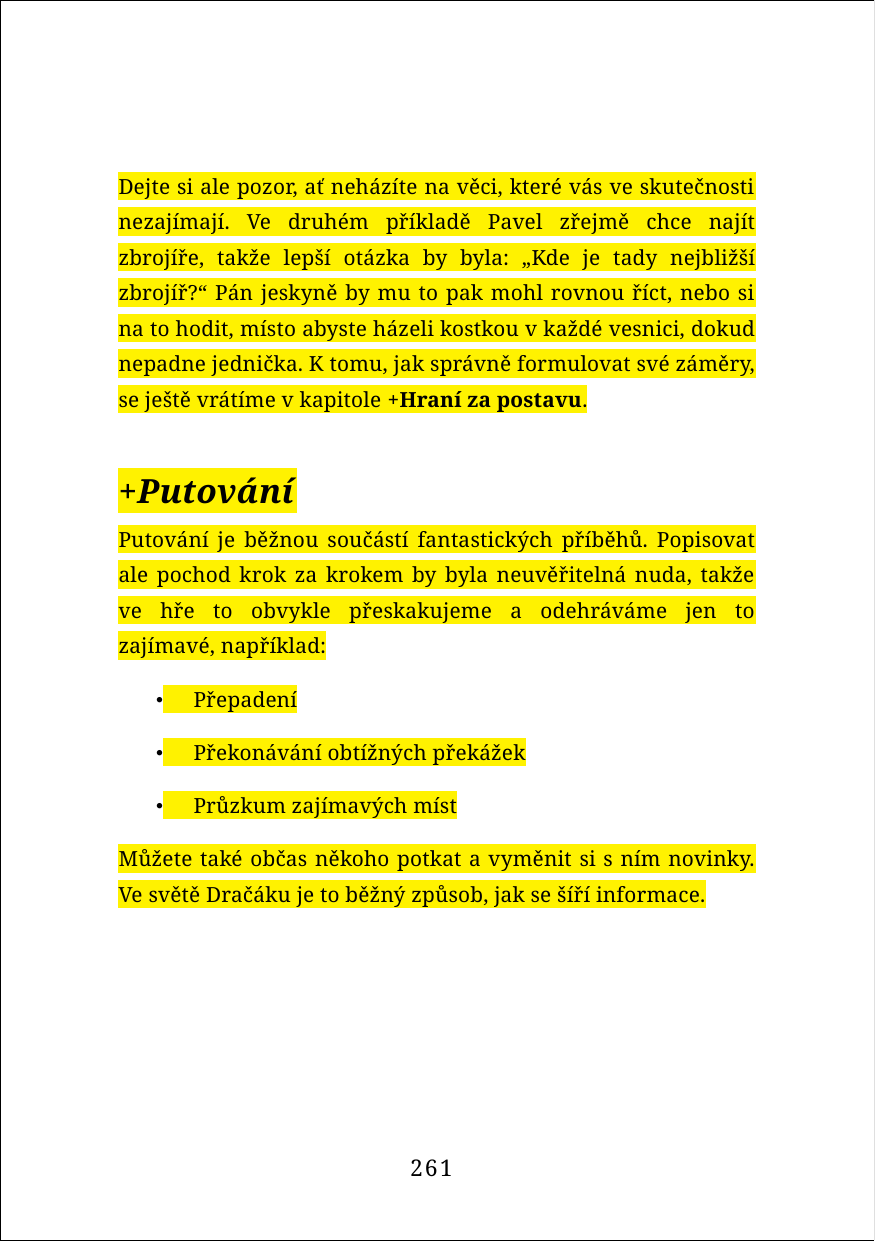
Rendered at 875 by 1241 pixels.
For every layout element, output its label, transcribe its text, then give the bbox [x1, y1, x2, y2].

list Průzkum zajímavých míst [156, 791, 756, 819]
list Překonávání obtížných překážek [156, 738, 756, 766]
text Můžete také občas někoho potkat a vyměnit si s ním novinky. Ve světě Dračáku je to běžný způsob, jak se šíří informace. [118, 844, 756, 908]
subtitle +Putování [118, 468, 756, 513]
list Přepadení [156, 685, 756, 713]
text Putování je běžnou součástí fantastických příběhů. Popisovat ale pochod krok za krokem by byla neuvěřitelná nuda, takže ve hře to obvykle přeskakujeme a odehráváme jen to zajímavé, například: [118, 525, 756, 660]
text Dejte si ale pozor, ať neházíte na věci, které vás ve skutečnosti nezajímají. Ve druhém příkladě Pavel zřejmě chce najít zbrojíře, takže lepší otázka by byla: „Kde je tady nejbližší zbrojíř?“ Pán jeskyně by mu to pak mohl rovnou říct, nebo si na to hodit, místo abyste házeli kostkou v každé vesnici, dokud nepadne jednička. K tomu, jak správně formulovat své záměry, se ještě vrátíme v kapitole +Hraní za postavu. [118, 172, 756, 413]
